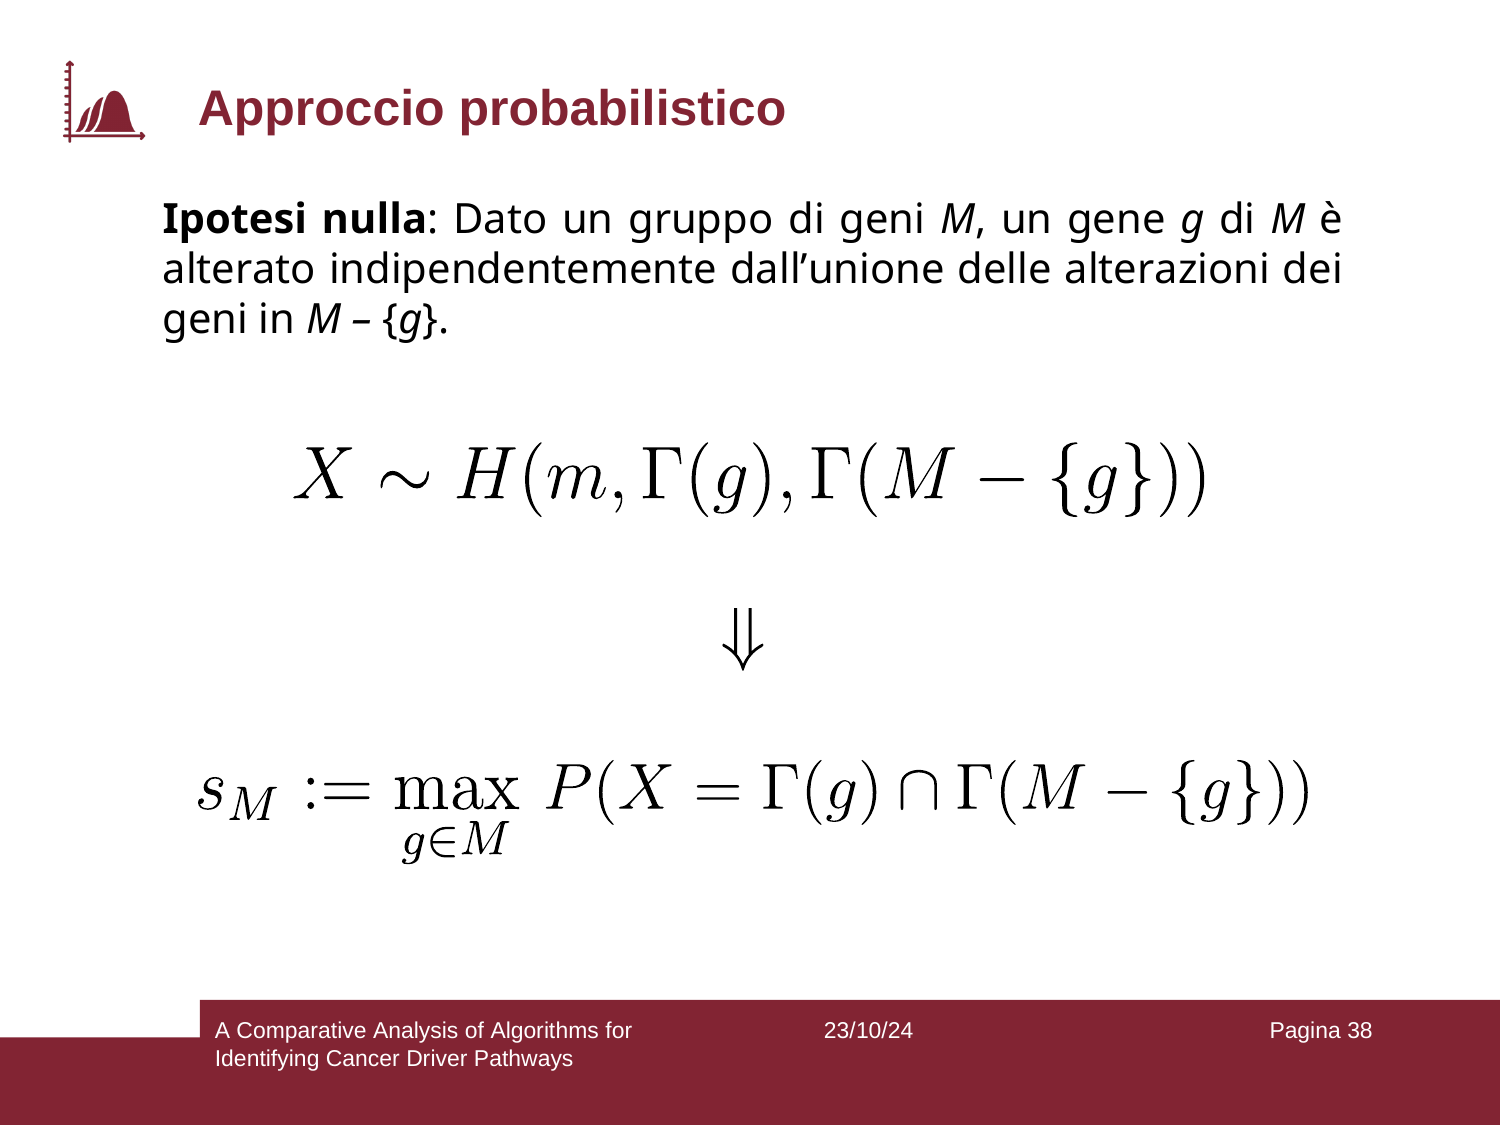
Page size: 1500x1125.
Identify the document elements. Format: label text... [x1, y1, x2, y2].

text_box Pagina <number> [1074, 1008, 1388, 1084]
picture [293, 442, 1205, 518]
picture [60, 58, 148, 145]
picture [526, 759, 1308, 828]
title Approccio probabilistico [183, 67, 1400, 150]
picture [722, 608, 764, 671]
text_box 23/10/24 [712, 1008, 1026, 1084]
text_box A Comparative Analysis of Algorithms for Identifying Cancer Driver Pathways [199, 1008, 676, 1084]
picture [198, 776, 524, 865]
text_box Ipotesi nulla: Dato un gruppo di geni M, un gene g di M è alterato indipendentemente dall’unione delle alterazioni dei geni in M – {g}. [147, 184, 1359, 350]
